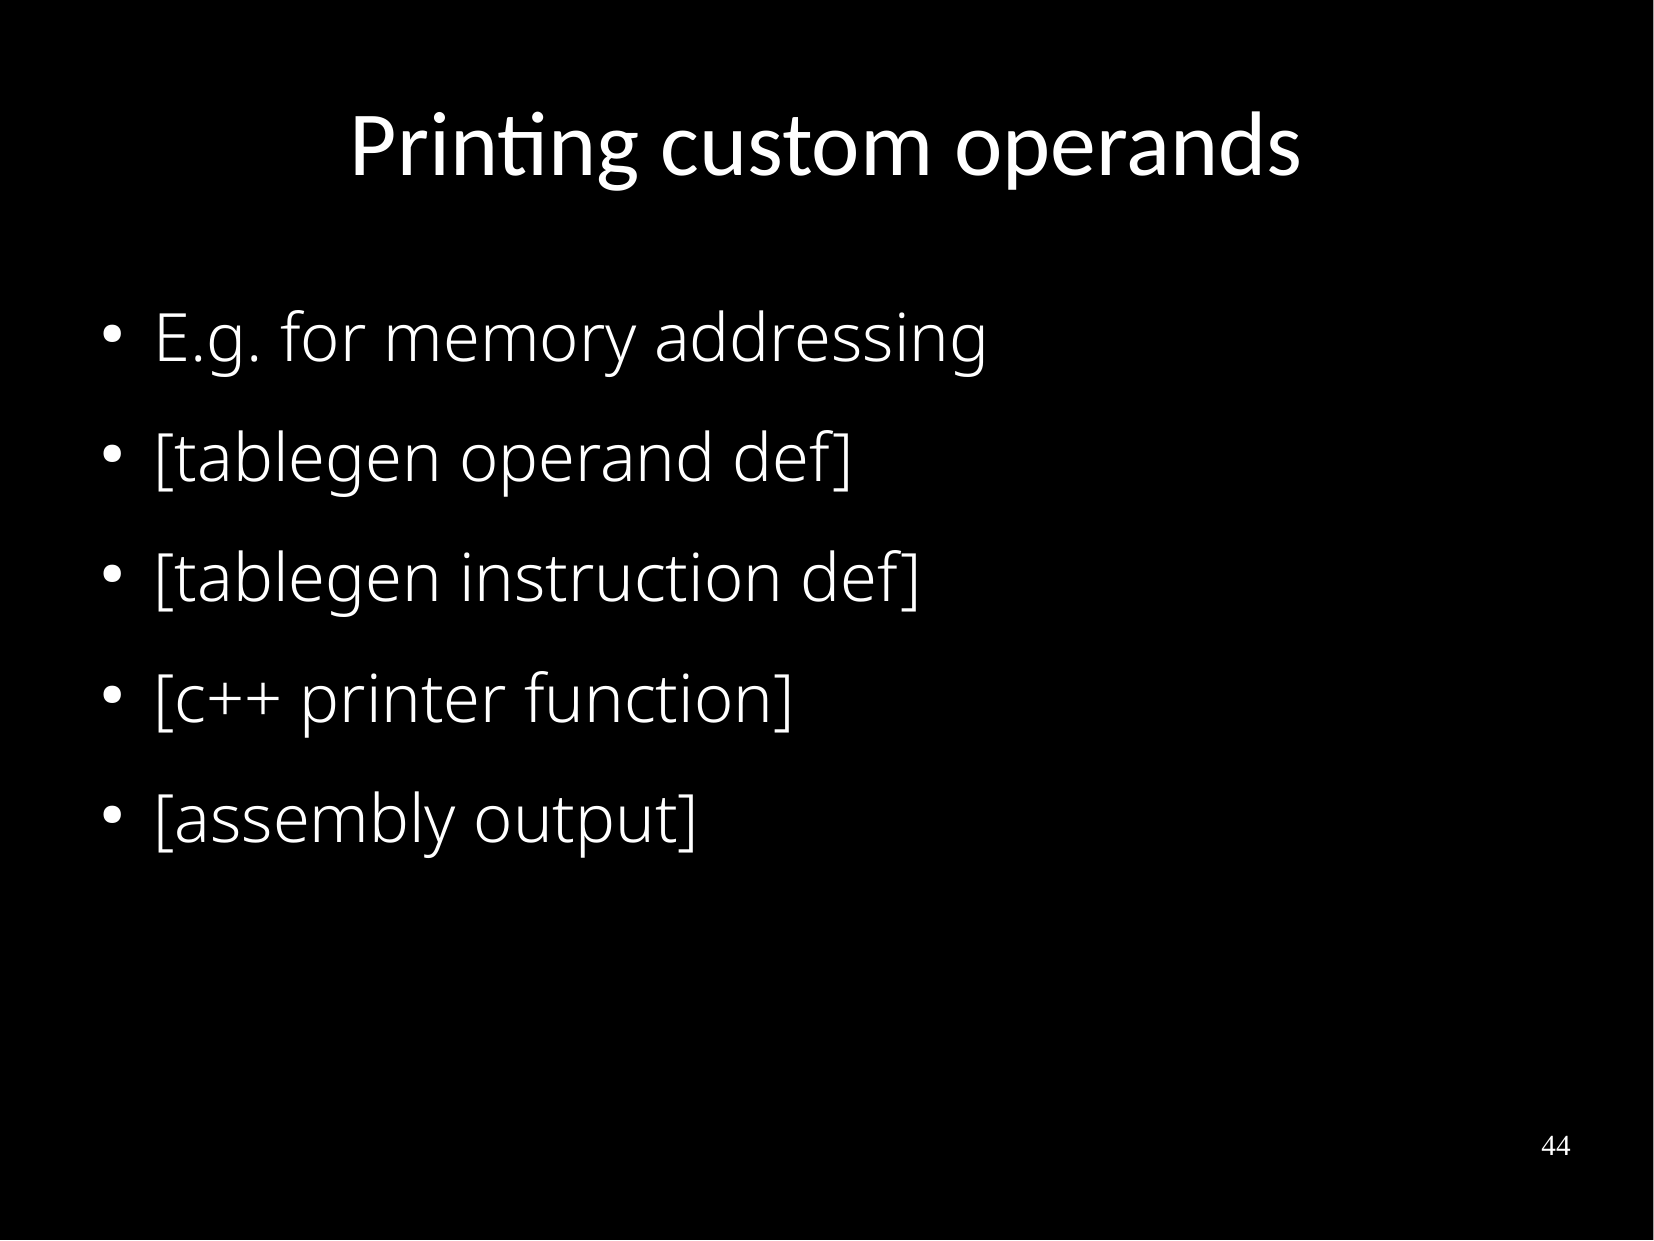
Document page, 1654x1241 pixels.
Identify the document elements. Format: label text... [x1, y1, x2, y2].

list E.g. for memory addressing [tablegen operand def] [tablegen instruction def] [c++ printer function] [assembly output] [82, 290, 1571, 1010]
title Printing custom operands [82, 49, 1571, 257]
